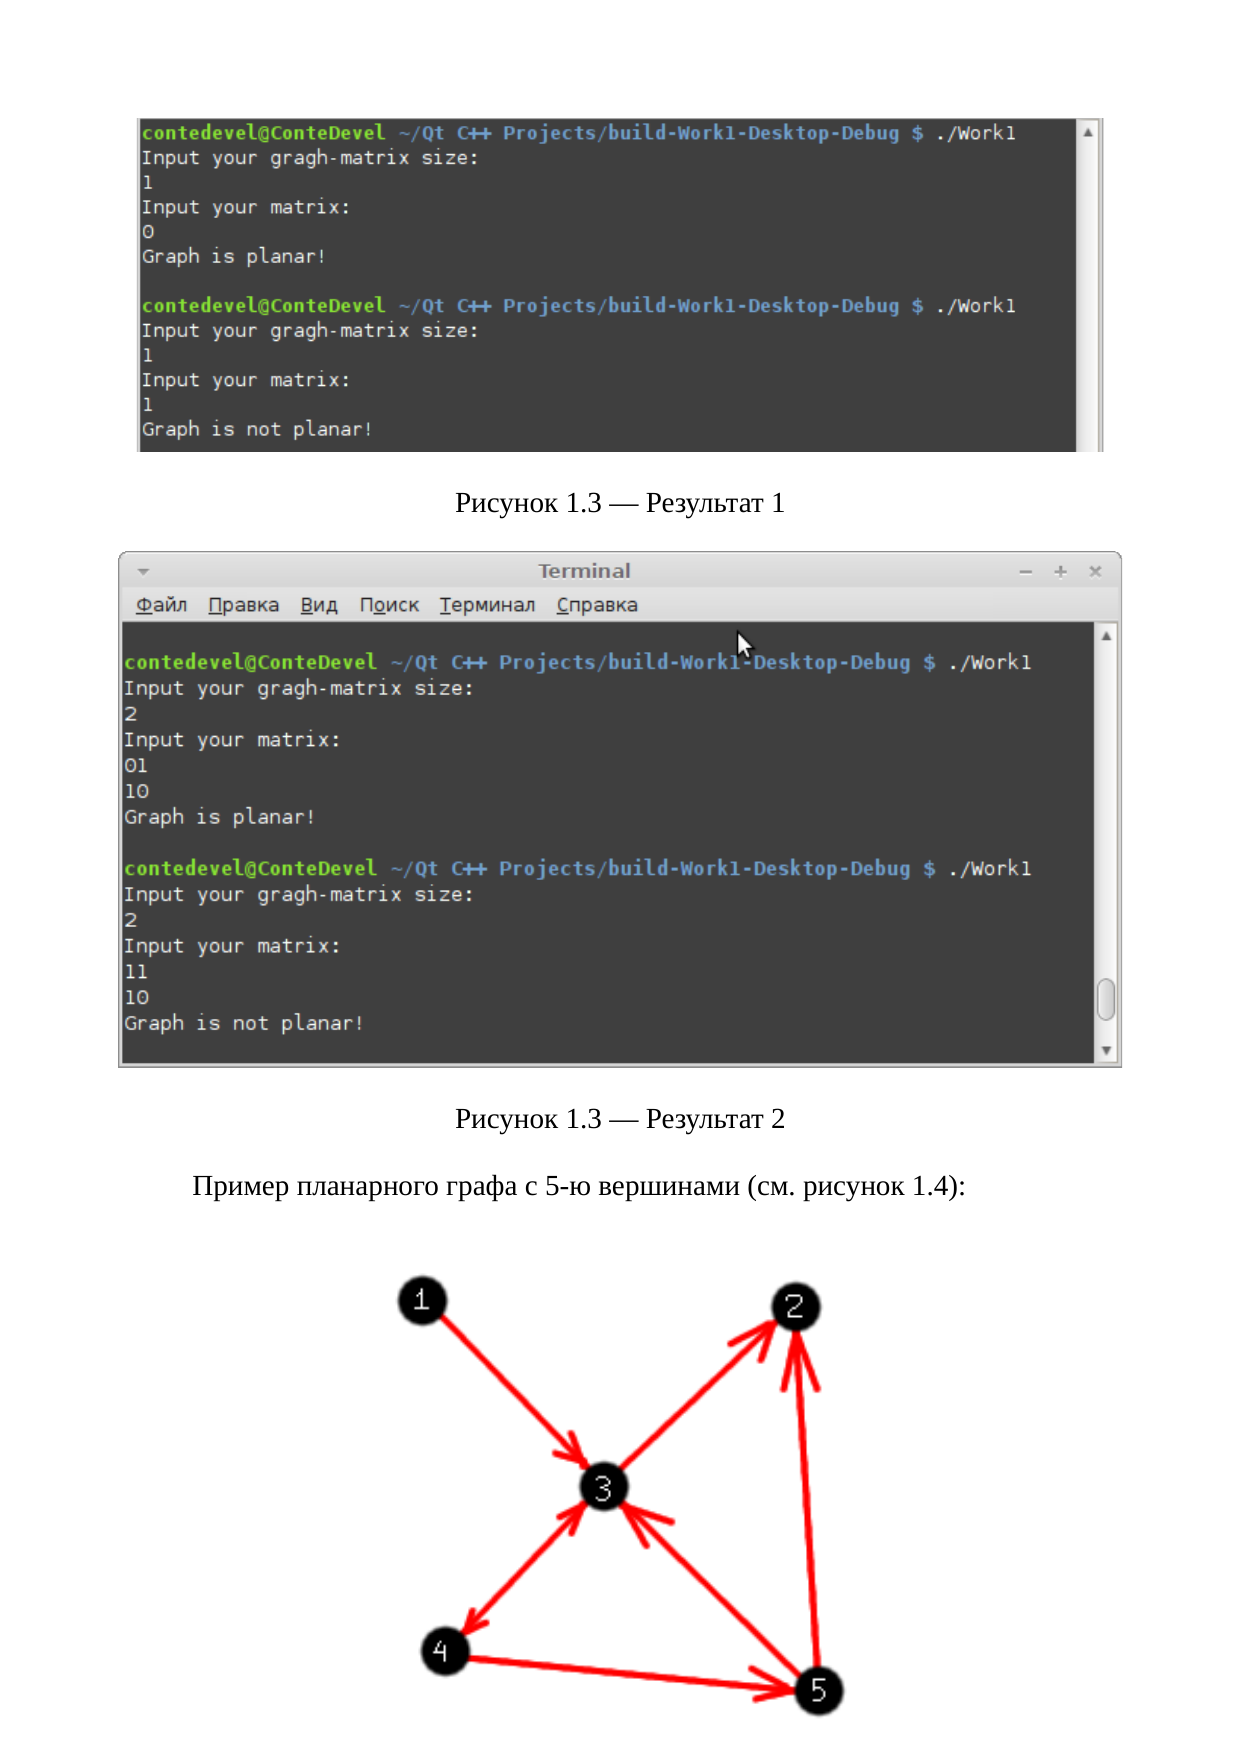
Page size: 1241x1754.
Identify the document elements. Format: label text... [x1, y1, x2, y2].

picture [344, 1220, 878, 1754]
text Рисунок 1.3 — Результат 2 [118, 1101, 1122, 1134]
text Рисунок 1.3 — Результат 1 [118, 485, 1122, 518]
picture [118, 551, 1123, 1068]
picture [136, 118, 1104, 452]
text Пример планарного графа с 5-ю вершинами (см. рисунок 1.4): [118, 1168, 1122, 1235]
